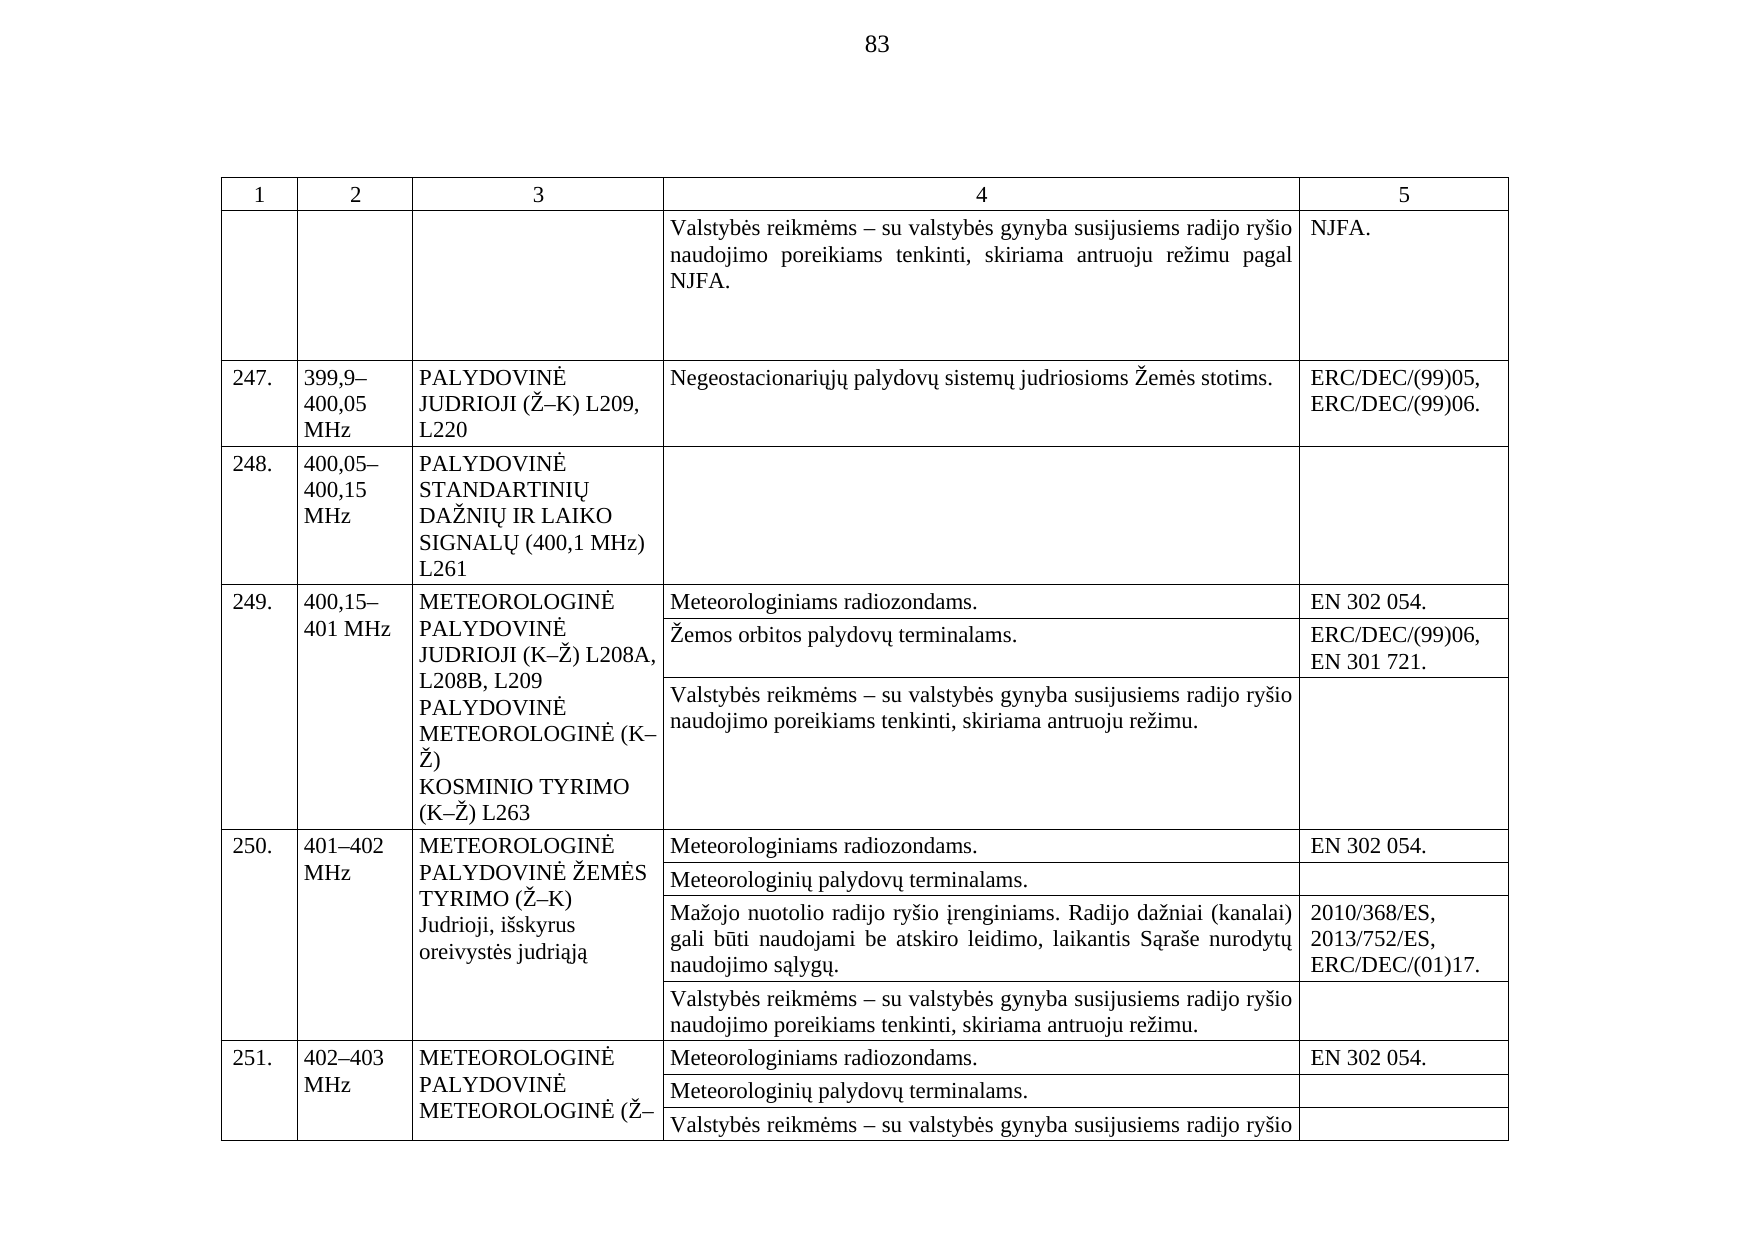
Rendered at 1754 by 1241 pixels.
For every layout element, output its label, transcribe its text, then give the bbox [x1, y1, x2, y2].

table_cell 249. [222, 585, 297, 828]
table_cell 247. [222, 361, 297, 446]
table_cell [1300, 447, 1508, 584]
table_cell 248. [222, 447, 297, 584]
table_cell PALYDOVINĖ STANDARTINIŲ DAŽNIŲ IR LAIKO SIGNALŲ (400,1 MHz) L261 [413, 447, 663, 584]
table_cell Valstybės reikmėms – su valstybės gynyba susijusiems radijo ryšio naudojimo poreikiams tenkinti, skiriama antruoju režimu. [664, 678, 1299, 828]
table_cell 402–403 MHz [298, 1041, 412, 1140]
table_cell Meteorologiniams radiozondams. [664, 585, 1299, 618]
table_cell Meteorologinių palydovų terminalams. [664, 1075, 1299, 1107]
table_cell NJFA. [1300, 211, 1508, 360]
table_cell EN 302 054. [1300, 585, 1508, 618]
table_cell Mažojo nuotolio radijo ryšio įrenginiams. Radijo dažniai (kanalai) gali būti naudojami be atskiro leidimo, laikantis Sąraše nurodytų naudojimo sąlygų. [664, 896, 1299, 981]
table_header 4 [664, 178, 1299, 210]
table_cell 401–402 MHz [298, 830, 412, 1040]
table_header 2 [298, 178, 412, 210]
table_cell [222, 211, 297, 360]
table_cell [298, 211, 412, 360]
table_cell Meteorologiniams radiozondams. [664, 1041, 1299, 1074]
table_cell [1300, 1075, 1508, 1107]
table_cell [413, 211, 663, 360]
table_cell 400,15–401 MHz [298, 585, 412, 828]
table_cell [1300, 678, 1508, 828]
table_cell METEOROLOGINĖ PALYDOVINĖ ŽEMĖS TYRIMO (Ž–K) Judrioji, išskyrus oreivystės judriąją [413, 830, 663, 1040]
table_cell EN 302 054. [1300, 830, 1508, 862]
table_cell PALYDOVINĖ JUDRIOJI (Ž–K) L209, L220 [413, 361, 663, 446]
table_cell Valstybės reikmėms – su valstybės gynyba susijusiems radijo ryšio naudojimo poreikiams tenkinti, skiriama antruoju režimu pagal NJFA. [664, 211, 1299, 360]
table_cell [1300, 863, 1508, 895]
table_cell 400,05–400,15 MHz [298, 447, 412, 584]
table_cell Negeostacionariųjų palydovų sistemų judriosioms Žemės stotims. [664, 361, 1299, 446]
table_cell 2010/368/ES, 2013/752/ES, ERC/DEC/(01)17. [1300, 896, 1508, 981]
table_cell Valstybės reikmėms – su valstybės gynyba susijusiems radijo ryšio [664, 1108, 1299, 1140]
table_cell METEOROLOGINĖ PALYDOVINĖ METEOROLOGINĖ (Ž– [413, 1041, 663, 1140]
table_cell Meteorologiniams radiozondams. [664, 830, 1299, 862]
table_cell ERC/DEC/(99)06, EN 301 721. [1300, 619, 1508, 677]
table_cell 250. [222, 830, 297, 1040]
table_cell 251. [222, 1041, 297, 1140]
table_header 3 [413, 178, 663, 210]
table_cell [664, 447, 1299, 584]
table_cell EN 302 054. [1300, 1041, 1508, 1074]
table_cell 399,9–400,05 MHz [298, 361, 412, 446]
table_cell Meteorologinių palydovų terminalams. [664, 863, 1299, 895]
table_cell Valstybės reikmėms – su valstybės gynyba susijusiems radijo ryšio naudojimo poreikiams tenkinti, skiriama antruoju režimu. [664, 982, 1299, 1040]
table_header 5 [1300, 178, 1508, 210]
table_header 1 [222, 178, 297, 210]
table_cell [1300, 982, 1508, 1040]
table_cell METEOROLOGINĖ PALYDOVINĖ JUDRIOJI (K–Ž) L208A, L208B, L209 PALYDOVINĖ METEOROLOGINĖ (K–Ž) KOSMINIO TYRIMO (K–Ž) L263 [413, 585, 663, 828]
table_cell ERC/DEC/(99)05, ERC/DEC/(99)06. [1300, 361, 1508, 446]
table_cell [1300, 1108, 1508, 1140]
table_cell Žemos orbitos palydovų terminalams. [664, 619, 1299, 677]
